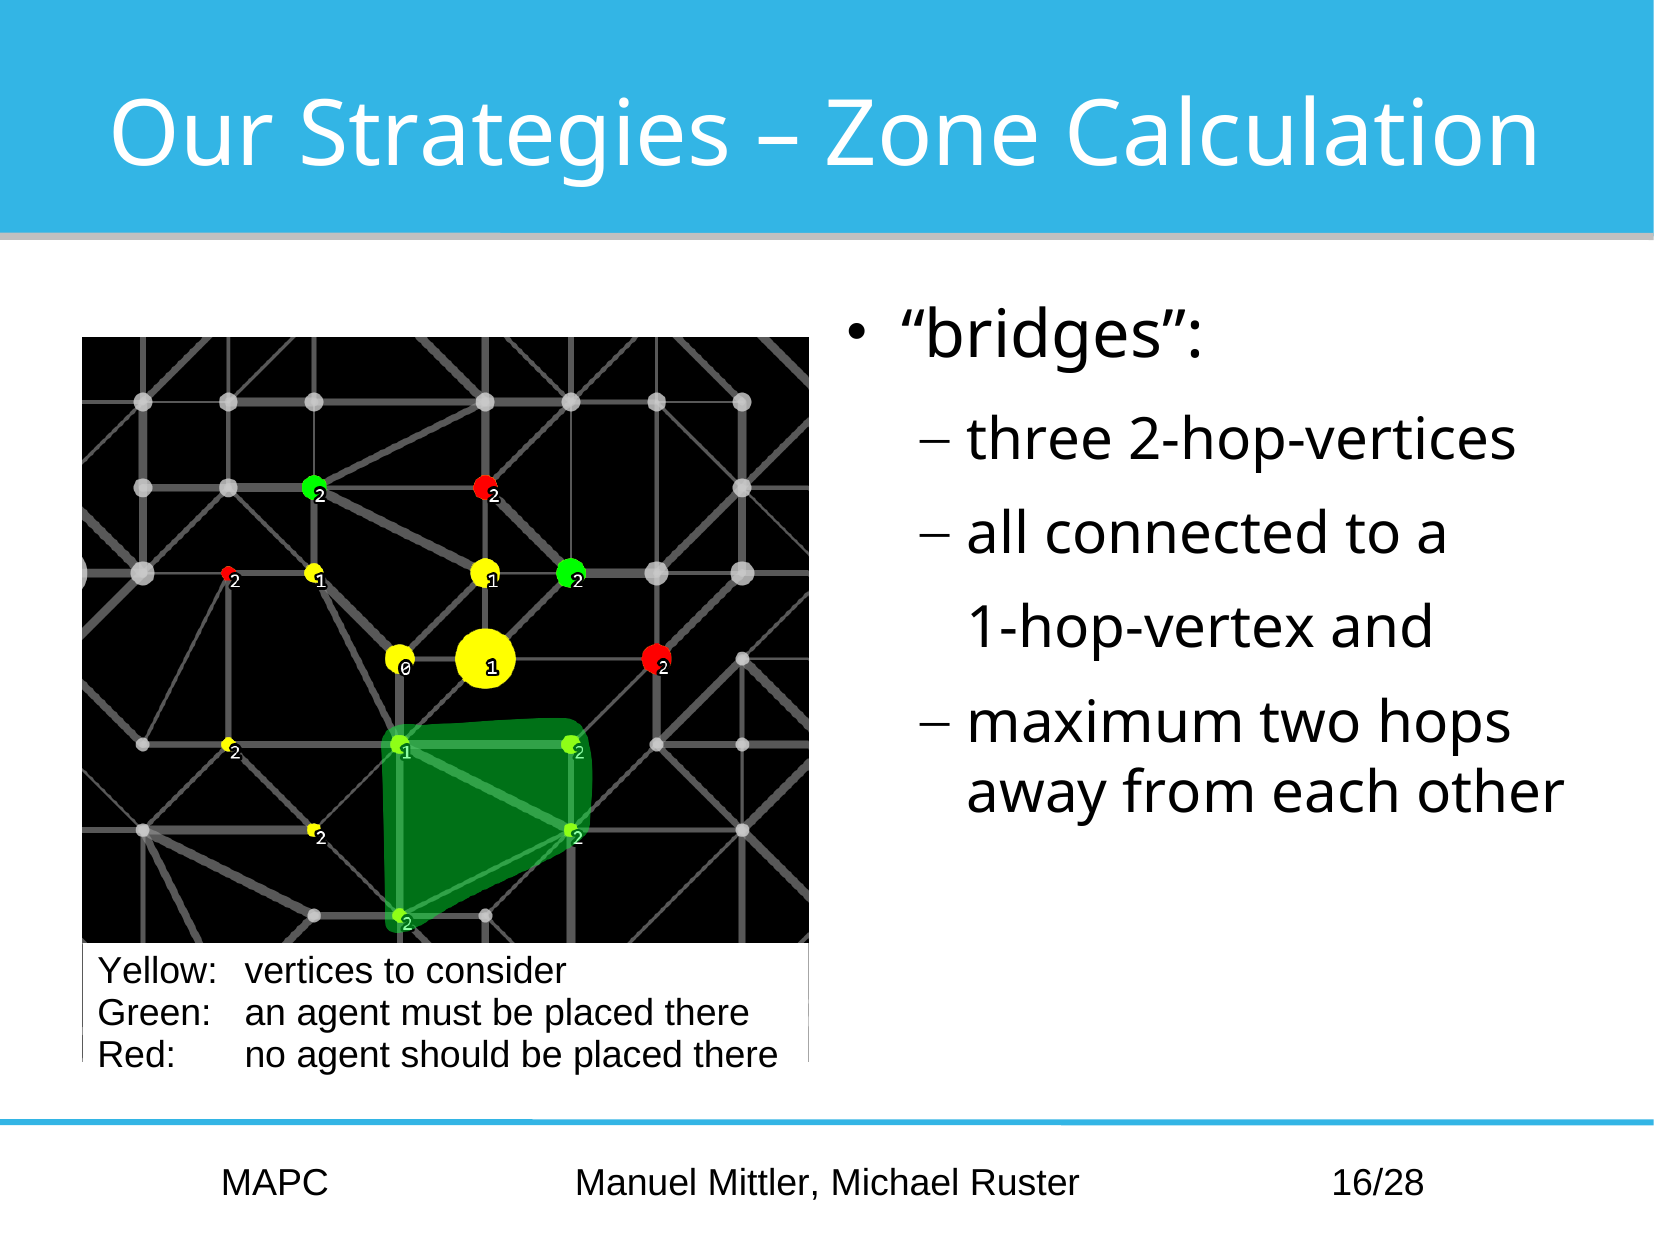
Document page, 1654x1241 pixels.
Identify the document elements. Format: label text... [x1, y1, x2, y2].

title Our Strategies – Zone Calculation [82, 49, 1571, 207]
list “bridges”: three 2-hop-vertices all connected to a 1-hop-vertex and maximum two hops away from each other [844, 290, 1571, 1109]
picture [82, 337, 809, 943]
text_box Yellow: vertices to consider Green: an agent must be placed there Red: no agent should be placed there [82, 943, 809, 1087]
